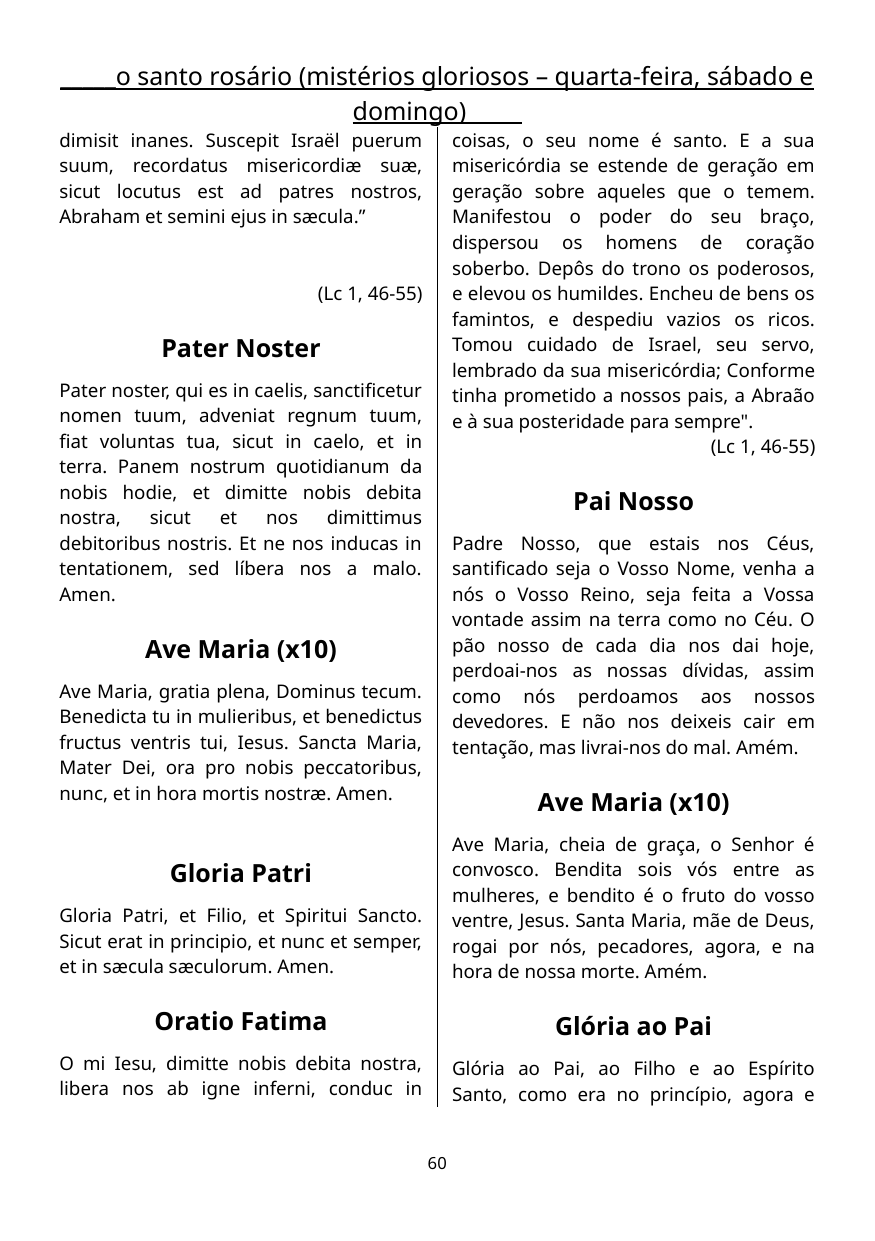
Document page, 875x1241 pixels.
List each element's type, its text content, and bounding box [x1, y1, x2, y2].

table_header coisas, o seu nome é santo. E a sua misericórdia se estende de geração em geração sobre aqueles que o temem. Manifestou o poder do seu braço, dispersou os homens de coração soberbo. Depôs do trono os poderosos, e elevou os humildes. Encheu de bens os famintos, e despediu vazios os ricos. Tomou cuidado de Israel, seu servo, lembrado da sua misericórdia; Conforme tinha prometido a nossos pais, a Abraão e à sua posteridade para sempre". (Lc 1, 46-55) Pai Nosso Padre Nosso, que estais nos Céus, santificado seja o Vosso Nome, venha a nós o Vosso Reino, seja feita a Vossa vontade assim na terra como no Céu. O pão nosso de cada dia nos dai hoje, perdoai-nos as nossas dívidas, assim como nós perdoamos aos nossos devedores. E não nos deixeis cair em tentação, mas livrai-nos do mal. Amém. Ave Maria (x10) Ave Maria, cheia de graça, o Senhor é convosco. Bendita sois vós entre as mulheres, e bendito é o fruto do vosso ventre, Jesus. Santa Maria, mãe de Deus, rogai por nós, pecadores, agora, e na hora de nossa morte. Amém. Glória ao Pai Glória ao Pai, ao Filho e ao Espírito Santo, como era no princípio, agora e [438, 127, 830, 1107]
table_header dimisit inanes. Suscepit Israël puerum suum, recordatus misericordiæ suæ, sicut locutus est ad patres nostros, Abraham et semini ejus in sæcula.” (Lc 1, 46-55) Pater Noster Pater noster, qui es in caelis, sanctificetur nomen tuum, adveniat regnum tuum, fiat voluntas tua, sicut in caelo, et in terra. Panem nostrum quotidianum da nobis hodie, et dimitte nobis debita nostra, sicut et nos dimittimus debitoribus nostris. Et ne nos inducas in tentationem, sed líbera nos a malo. Amen. Ave Maria (x10) Ave Maria, gratia plena, Dominus tecum. Benedicta tu in mulieribus, et benedictus fructus ventris tui, Iesus. Sancta Maria, Mater Dei, ora pro nobis peccatoribus, nunc, et in hora mortis nostræ. Amen. Gloria Patri Gloria Patri, et Filio, et Spiritui Sancto. Sicut erat in principio, et nunc et semper, et in sæcula sæculorum. Amen. Oratio Fatima O mi Iesu, dimitte nobis debita nostra, libera nos ab igne inferni, conduc in [44, 127, 437, 1107]
